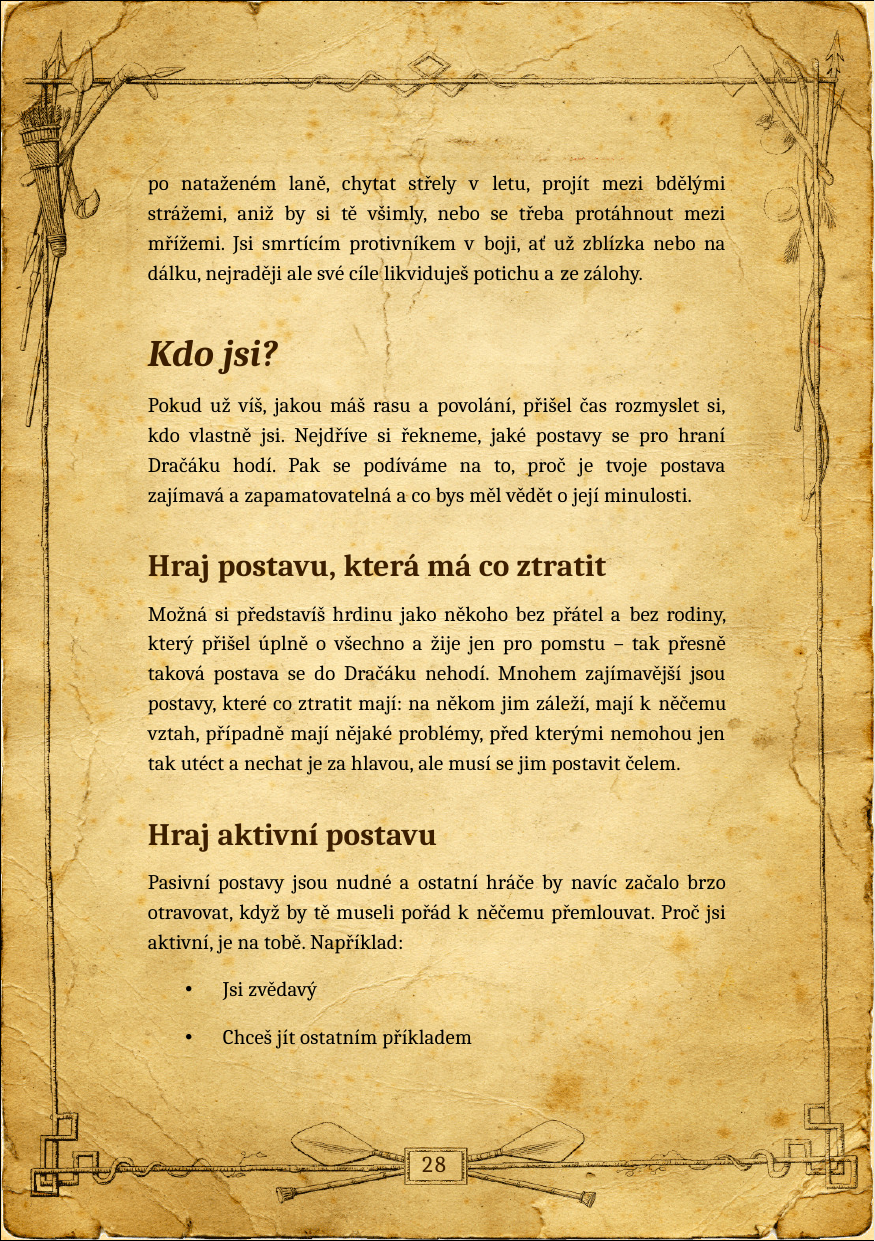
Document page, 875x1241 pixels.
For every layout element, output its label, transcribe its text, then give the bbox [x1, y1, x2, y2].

list Chceš jít ostatním příkladem [185, 1026, 726, 1049]
text po nataženém laně, chytat střely v⁠ letu, projít mezi bdělými strážemi, aniž by si tě všimly, nebo se třeba protáhnout mezi mřížemi. Jsi smrtícím protivníkem v⁠ boji, ať už zblízka nebo na dálku, nejraději ale své cíle likviduješ potichu a⁠ ze zálohy. [148, 172, 726, 285]
text Pokud už víš, jakou máš rasu a⁠ povolání, přišel čas rozmyslet si, kdo vlastně jsi. Nejdříve si řekneme, jaké postavy se pro hraní Dračáku hodí. Pak se podíváme na to, proč je tvoje postava zajímavá a⁠ zapamatovatelná a⁠ co bys měl vědět o⁠ její minulosti. [148, 393, 726, 507]
subtitle Kdo jsi? [148, 333, 726, 376]
text Pasivní postavy jsou nudné a⁠ ostatní hráče by navíc začalo brzo otravovat, když by tě museli pořád k⁠ něčemu přemlouvat. Proč jsi aktivní, je na tobě. Například: [148, 871, 726, 954]
picture [1, 1, 874, 1240]
subtitle Hraj postavu, která má co ztratit [148, 548, 726, 584]
list Jsi zvědavý [185, 978, 726, 1002]
text Možná si představíš hrdinu jako někoho bez přátel a⁠ bez rodiny, který přišel úplně o⁠ všechno a⁠ žije jen pro pomstu – tak přesně taková postava se do Dračáku nehodí. Mnohem zajímavější jsou postavy, které co ztratit mají: na někom jim záleží, mají k⁠ něčemu vztah, případně mají nějaké problémy, před kterými nemohou jen tak utéct a⁠ nechat je za hlavou, ale musí se jim postavit čelem. [148, 602, 726, 776]
subtitle Hraj aktivní postavu [148, 817, 726, 853]
